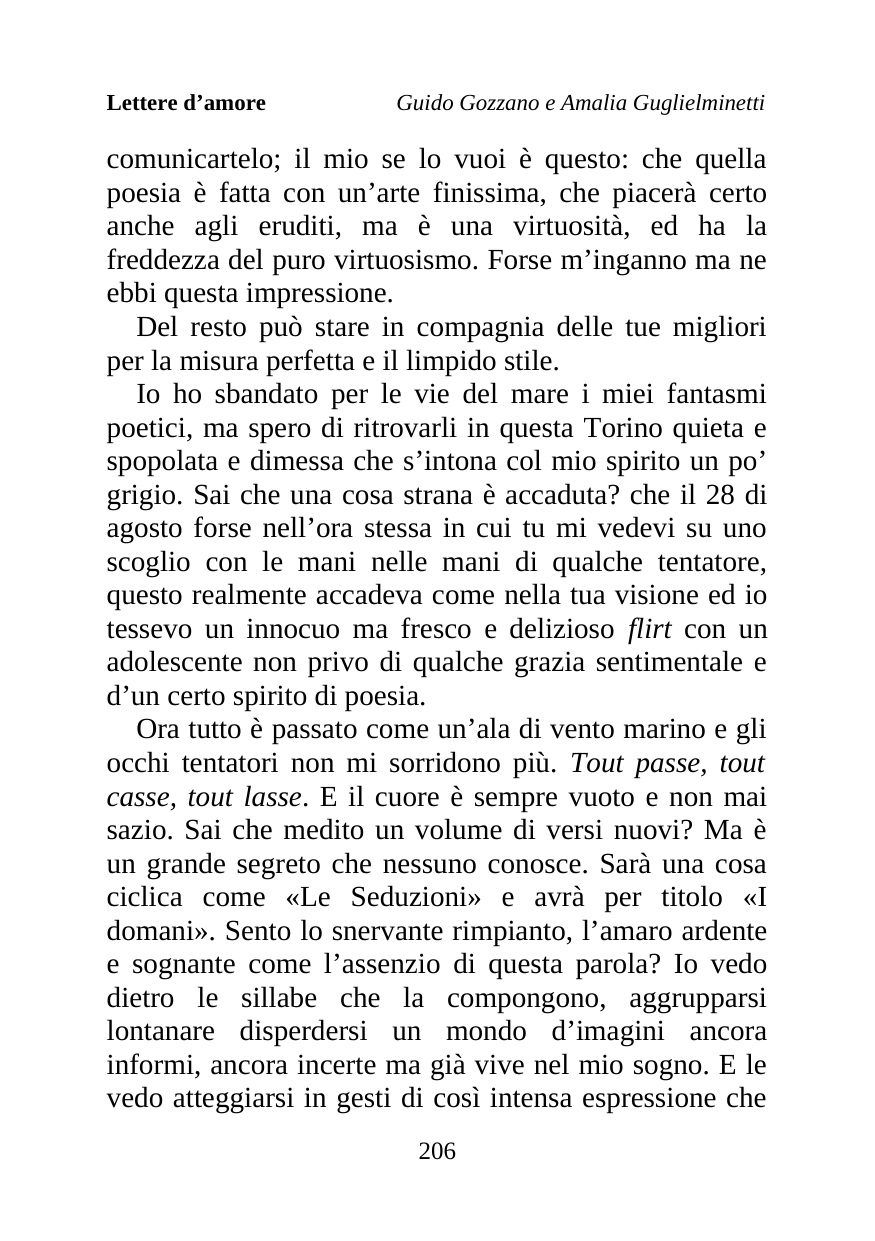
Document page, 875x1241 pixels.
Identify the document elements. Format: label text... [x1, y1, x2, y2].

text comunicartelo; il mio se lo vuoi è questo: che quella poesia è fatta con un’arte finissima, che piacerà certo anche agli eruditi, ma è una virtuosità, ed ha la freddezza del puro virtuosismo. Forse m’inganno ma ne ebbi questa impressione. [106, 141, 768, 309]
text Io ho sbandato per le vie del mare i miei fantasmi poetici, ma spero di ritrovarli in questa Torino quieta e spopolata e dimessa che s’intona col mio spirito un po’ grigio. Sai che una cosa strana è accaduta? che il 28 di agosto forse nell’ora stessa in cui tu mi vedevi su uno scoglio con le mani nelle mani di qualche tentatore, questo realmente accadeva come nella tua visione ed io tessevo un innocuo ma fresco e delizioso flirt con un adolescente non privo di qualche grazia sentimentale e d’un certo spirito di poesia. [106, 376, 768, 712]
text Del resto può stare in compagnia delle tue migliori per la misura perfetta e il limpido stile. [106, 309, 768, 376]
text Ora tutto è passato come un’ala di vento marino e gli occhi tentatori non mi sorridono più. Tout passe, tout casse, tout lasse. E il cuore è sempre vuoto e non mai sazio. Sai che medito un volume di versi nuovi? Ma è un grande segreto che nessuno conosce. Sarà una cosa ciclica come «Le Seduzioni» e avrà per titolo «I domani». Sento lo snervante rimpianto, l’amaro ardente e sognante come l’assenzio di questa parola? Io vedo dietro le sillabe che la compongono, aggrupparsi lontanare disperdersi un mondo d’imagini ancora informi, ancora incerte ma già vive nel mio sogno. E le vedo atteggiarsi in gesti di così intensa espressione che [106, 712, 768, 1114]
